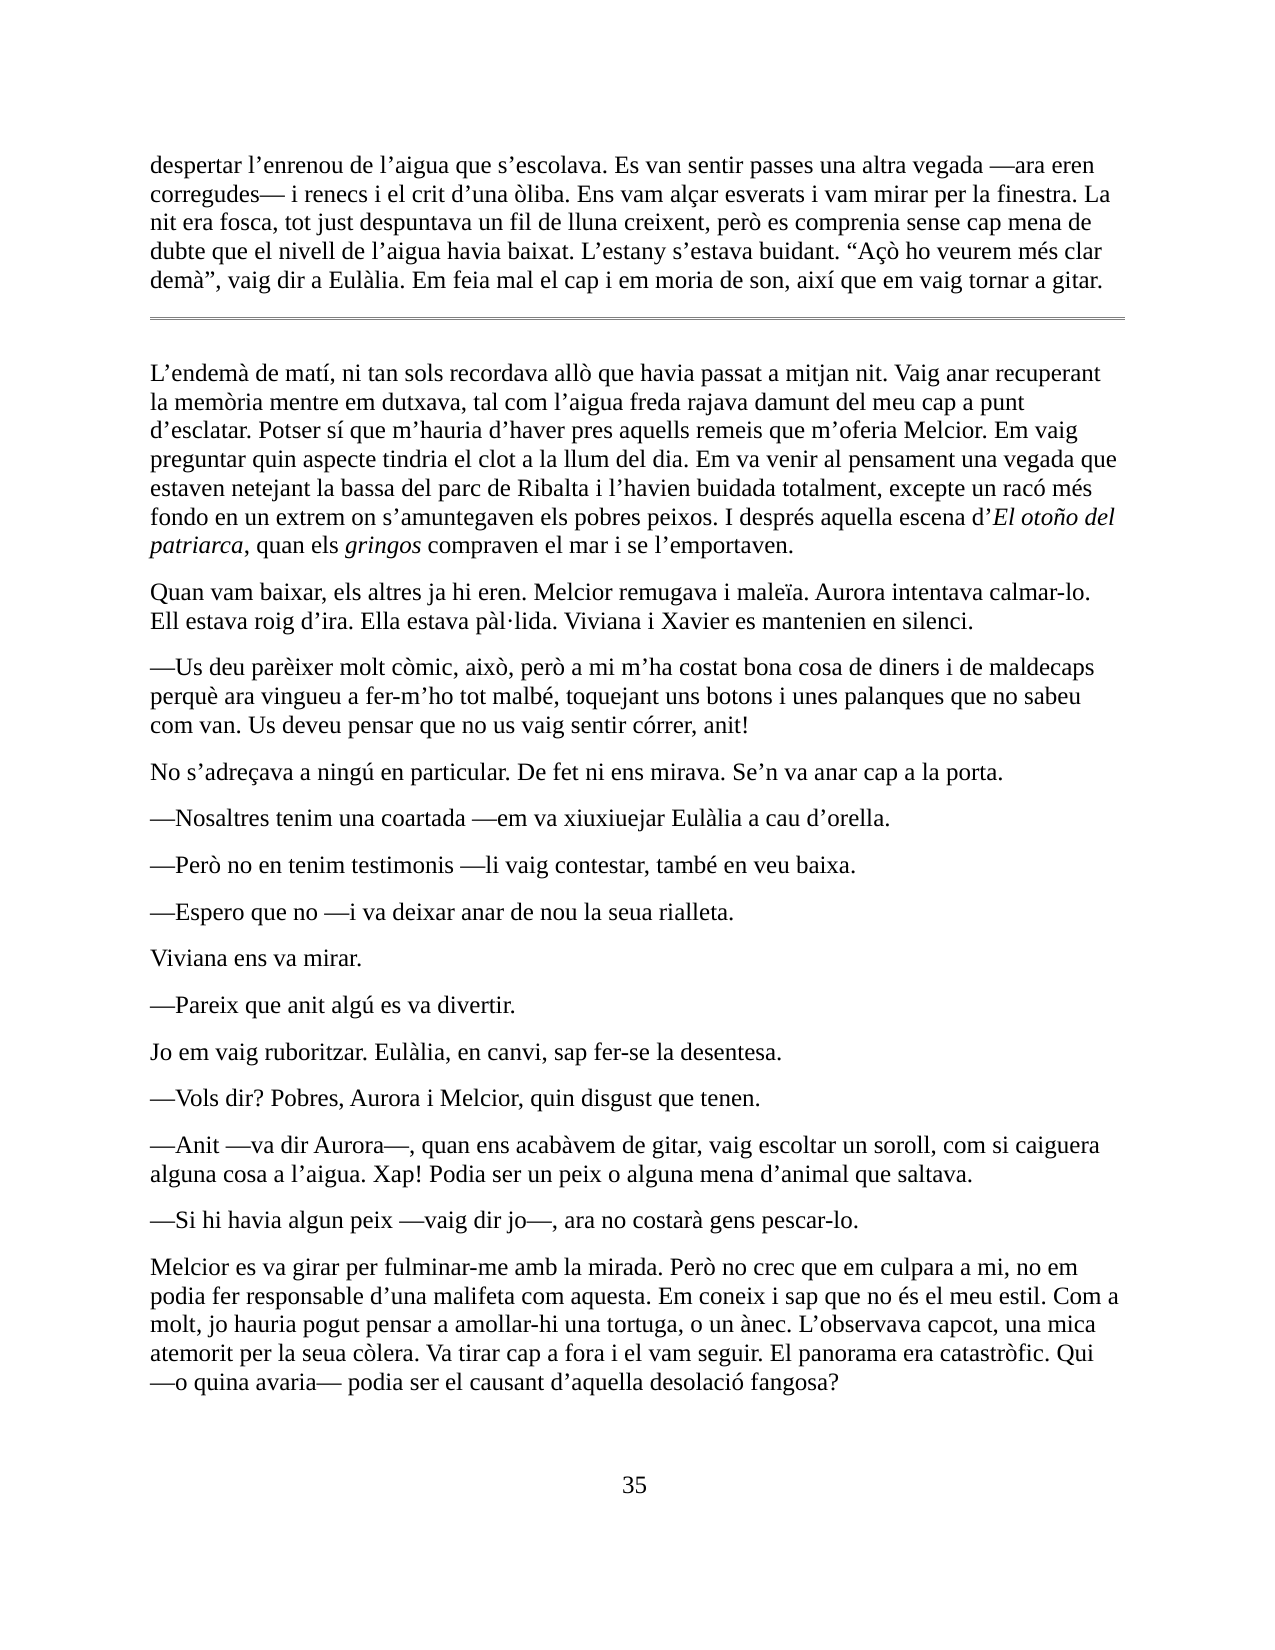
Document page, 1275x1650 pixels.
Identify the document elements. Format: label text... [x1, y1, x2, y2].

text Melcior es va girar per fulminar-me amb la mirada. Però no crec que em culpara a mi, no em podia fer responsable d’una malifeta com aquesta. Em coneix i sap que no és el meu estil. Com a molt, jo hauria pogut pensar a amollar-hi una tortuga, o un ànec. L’observava capcot, una mica atemorit per la seua còlera. Va tirar cap a fora i el vam seguir. El panorama era catastròfic. Qui —o quina avaria— podia ser el causant d’aquella desolació fangosa? [150, 1252, 1125, 1396]
text —Us deu parèixer molt còmic, això, però a mi m’ha costat bona cosa de diners i de maldecaps perquè ara vingueu a fer-m’ho tot malbé, toquejant uns botons i unes palanques que no sabeu com van. Us deveu pensar que no us vaig sentir córrer, anit! [150, 652, 1125, 739]
text Viviana ens va mirar. [150, 943, 1125, 972]
text —Pareix que anit algú es va divertir. [150, 990, 1125, 1019]
text —Espero que no —i va deixar anar de nou la seua rialleta. [150, 897, 1125, 925]
text No s’adreçava a ningú en particular. De fet ni ens mirava. Se’n va anar cap a la porta. [150, 757, 1125, 785]
text Quan vam baixar, els altres ja hi eren. Melcior remugava i maleïa. Aurora intentava calmar-lo. Ell estava roig d’ira. Ella estava pàl·lida. Viviana i Xavier es mantenien en silenci. [150, 577, 1125, 634]
text L’endemà de matí, ni tan sols recordava allò que havia passat a mitjan nit. Vaig anar recuperant la memòria mentre em dutxava, tal com l’aigua freda rajava damunt del meu cap a punt d’esclatar. Potser sí que m’hauria d’haver pres aquells remeis que m’oferia Melcior. Em vaig preguntar quin aspecte tindria el clot a la llum del dia. Em va venir al pensament una vegada que estaven netejant la bassa del parc de Ribalta i l’havien buidada totalment, excepte un racó més fondo en un extrem on s’amuntegaven els pobres peixos. I després aquella escena d’El otoño del patriarca, quan els gringos compraven el mar i se l’emportaven. [150, 358, 1125, 559]
text despertar l’enrenou de l’aigua que s’escolava. Es van sentir passes una altra vegada —ara eren corregudes— i renecs i el crit d’una òliba. Ens vam alçar esverats i vam mirar per la finestra. La nit era fosca, tot just despuntava un fil de lluna creixent, però es comprenia sense cap mena de dubte que el nivell de l’aigua havia baixat. L’estany s’estava buidant. “Açò ho veurem més clar demà”, vaig dir a Eulàlia. Em feia mal el cap i em moria de son, així que em vaig tornar a gitar. [150, 150, 1125, 294]
text —Si hi havia algun peix —vaig dir jo—, ara no costarà gens pescar-lo. [150, 1205, 1125, 1234]
text Jo em vaig ruboritzar. Eulàlia, en canvi, sap fer-se la desentesa. [150, 1037, 1125, 1065]
text —Vols dir? Pobres, Aurora i Melcior, quin disgust que tenen. [150, 1083, 1125, 1112]
text —Anit —va dir Aurora—, quan ens acabàvem de gitar, vaig escoltar un soroll, com si caiguera alguna cosa a l’aigua. Xap! Podia ser un peix o alguna mena d’animal que saltava. [150, 1130, 1125, 1187]
text —Però no en tenim testimonis —li vaig contestar, també en veu baixa. [150, 850, 1125, 879]
text —Nosaltres tenim una coartada —em va xiuxiuejar Eulàlia a cau d’orella. [150, 803, 1125, 832]
